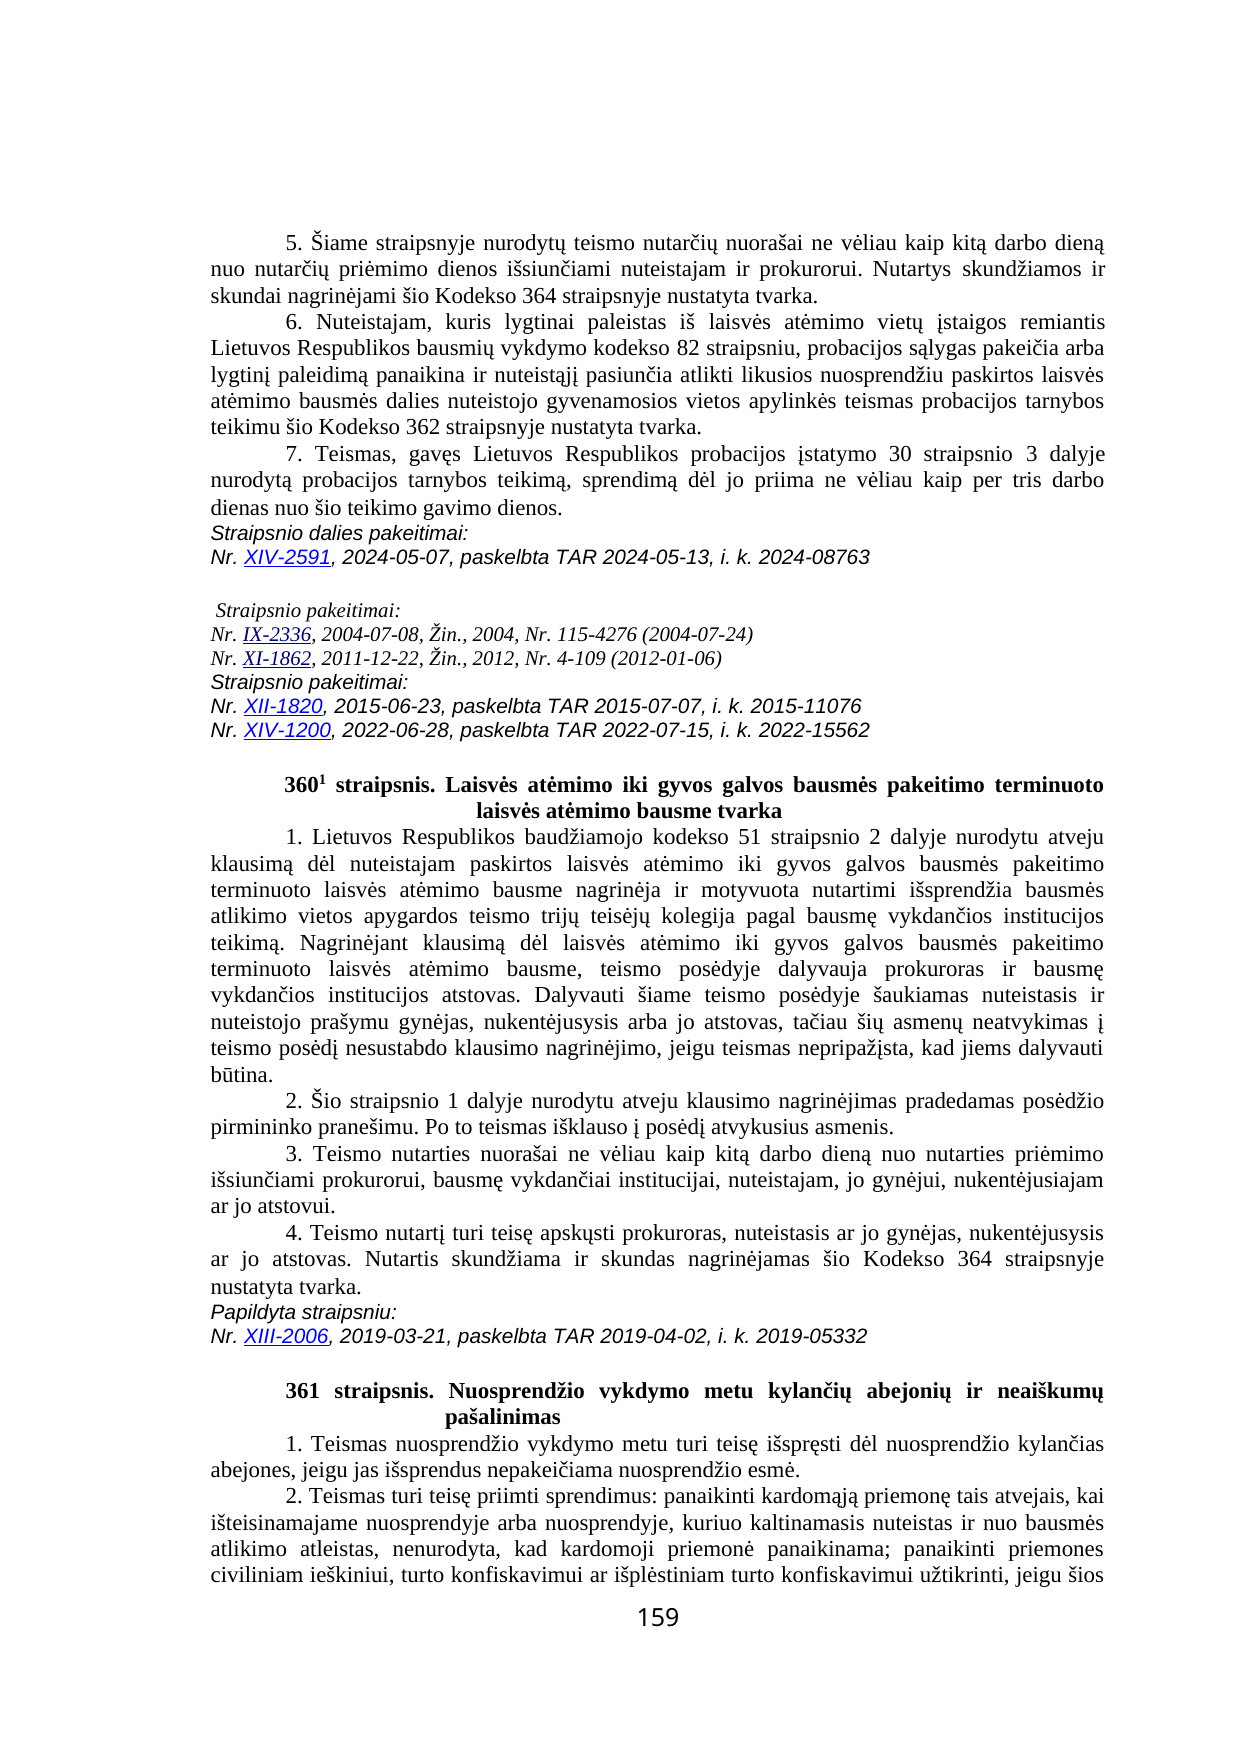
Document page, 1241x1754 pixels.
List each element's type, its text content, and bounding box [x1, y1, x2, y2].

text Papildyta straipsniu: [210, 1300, 1105, 1324]
text 6. Nuteistajam, kuris lygtinai paleistas iš laisvės atėmimo vietų įstaigos remiantis Lietuvos Respublikos bausmių vykdymo kodekso 82 straipsniu, probacijos sąlygas pakeičia arba lygtinį paleidimą panaikina ir nuteistąjį pasiunčia atlikti likusios nuosprendžiu paskirtos laisvės atėmimo bausmės dalies nuteistojo gyvenamosios vietos apylinkės teismas probacijos tarnybos teikimu šio Kodekso 362 straipsnyje nustatyta tvarka. [210, 308, 1105, 440]
text 5. Šiame straipsnyje nurodytų teismo nutarčių nuorašai ne vėliau kaip kitą darbo dieną nuo nutarčių priėmimo dienos išsiunčiami nuteistajam ir prokurorui. Nutartys skundžiamos ir skundai nagrinėjami šio Kodekso 364 straipsnyje nustatyta tvarka. [210, 229, 1105, 308]
text Nr. XI-1862, 2011-12-22, Žin., 2012, Nr. 4-109 (2012-01-06) [210, 646, 1105, 670]
text 7. Teismas, gavęs Lietuvos Respublikos probacijos įstatymo 30 straipsnio 3 dalyje nurodytą probacijos tarnybos teikimą, sprendimą dėl jo priima ne vėliau kaip per tris darbo dienas nuo šio teikimo gavimo dienos. [210, 440, 1105, 521]
text Nr. XIV-2591, 2024-05-07, paskelbta TAR 2024-05-13, i. k. 2024-08763 [210, 545, 1105, 569]
text 1. Lietuvos Respublikos baudžiamojo kodekso 51 straipsnio 2 dalyje nurodytu atveju klausimą dėl nuteistajam paskirtos laisvės atėmimo iki gyvos galvos bausmės pakeitimo terminuoto laisvės atėmimo bausme nagrinėja ir motyvuota nutartimi išsprendžia bausmės atlikimo vietos apygardos teismo trijų teisėjų kolegija pagal bausmę vykdančios institucijos teikimą. Nagrinėjant klausimą dėl laisvės atėmimo iki gyvos galvos bausmės pakeitimo terminuoto laisvės atėmimo bausme, teismo posėdyje dalyvauja prokuroras ir bausmę vykdančios institucijos atstovas. Dalyvauti šiame teismo posėdyje šaukiamas nuteistasis ir nuteistojo prašymu gynėjas, nukentėjusysis arba jo atstovas, tačiau šių asmenų neatvykimas į teismo posėdį nesustabdo klausimo nagrinėjimo, jeigu teismas nepripažįsta, kad jiems dalyvauti būtina. [210, 823, 1105, 1087]
text Straipsnio pakeitimai: [210, 670, 1105, 694]
text Nr. XIII-2006, 2019-03-21, paskelbta TAR 2019-04-02, i. k. 2019-05332 [210, 1324, 1105, 1348]
text Straipsnio dalies pakeitimai: [210, 521, 1105, 545]
text Nr. XIV-1200, 2022-06-28, paskelbta TAR 2022-07-15, i. k. 2022-15562 [210, 718, 1105, 742]
text 3601 straipsnis. Laisvės atėmimo iki gyvos galvos bausmės pakeitimo terminuoto laisvės atėmimo bausme tvarka [284, 771, 1105, 823]
text 2. Teismas turi teisę priimti sprendimus: panaikinti kardomąją priemonę tais atvejais, kai išteisinamajame nuosprendyje arba nuosprendyje, kuriuo kaltinamasis nuteistas ir nuo bausmės atlikimo atleistas, nenurodyta, kad kardomoji priemonė panaikinama; panaikinti priemones civiliniam ieškiniui, turto konfiskavimui ar išplėstiniam turto konfiskavimui užtikrinti, jeigu šios [210, 1482, 1105, 1588]
text Straipsnio pakeitimai: [210, 598, 1105, 622]
text 3. Teismo nutarties nuorašai ne vėliau kaip kitą darbo dieną nuo nutarties priėmimo išsiunčiami prokurorui, bausmę vykdančiai institucijai, nuteistajam, jo gynėjui, nukentėjusiajam ar jo atstovui. [210, 1140, 1105, 1219]
text 2. Šio straipsnio 1 dalyje nurodytu atveju klausimo nagrinėjimas pradedamas posėdžio pirmininko pranešimu. Po to teismas išklauso į posėdį atvykusius asmenis. [210, 1087, 1105, 1140]
text Nr. IX-2336, 2004-07-08, Žin., 2004, Nr. 115-4276 (2004-07-24) [210, 622, 1105, 646]
text 4. Teismo nutartį turi teisę apskųsti prokuroras, nuteistasis ar jo gynėjas, nukentėjusysis ar jo atstovas. Nutartis skundžiama ir skundas nagrinėjamas šio Kodekso 364 straipsnyje nustatyta tvarka. [210, 1219, 1105, 1300]
text 1. Teismas nuosprendžio vykdymo metu turi teisę išspręsti dėl nuosprendžio kylančias abejones, jeigu jas išsprendus nepakeičiama nuosprendžio esmė. [210, 1429, 1105, 1482]
text 361 straipsnis. Nuosprendžio vykdymo metu kylančių abejonių ir neaiškumų pašalinimas [285, 1377, 1105, 1429]
text Nr. XII-1820, 2015-06-23, paskelbta TAR 2015-07-07, i. k. 2015-11076 [210, 694, 1105, 718]
